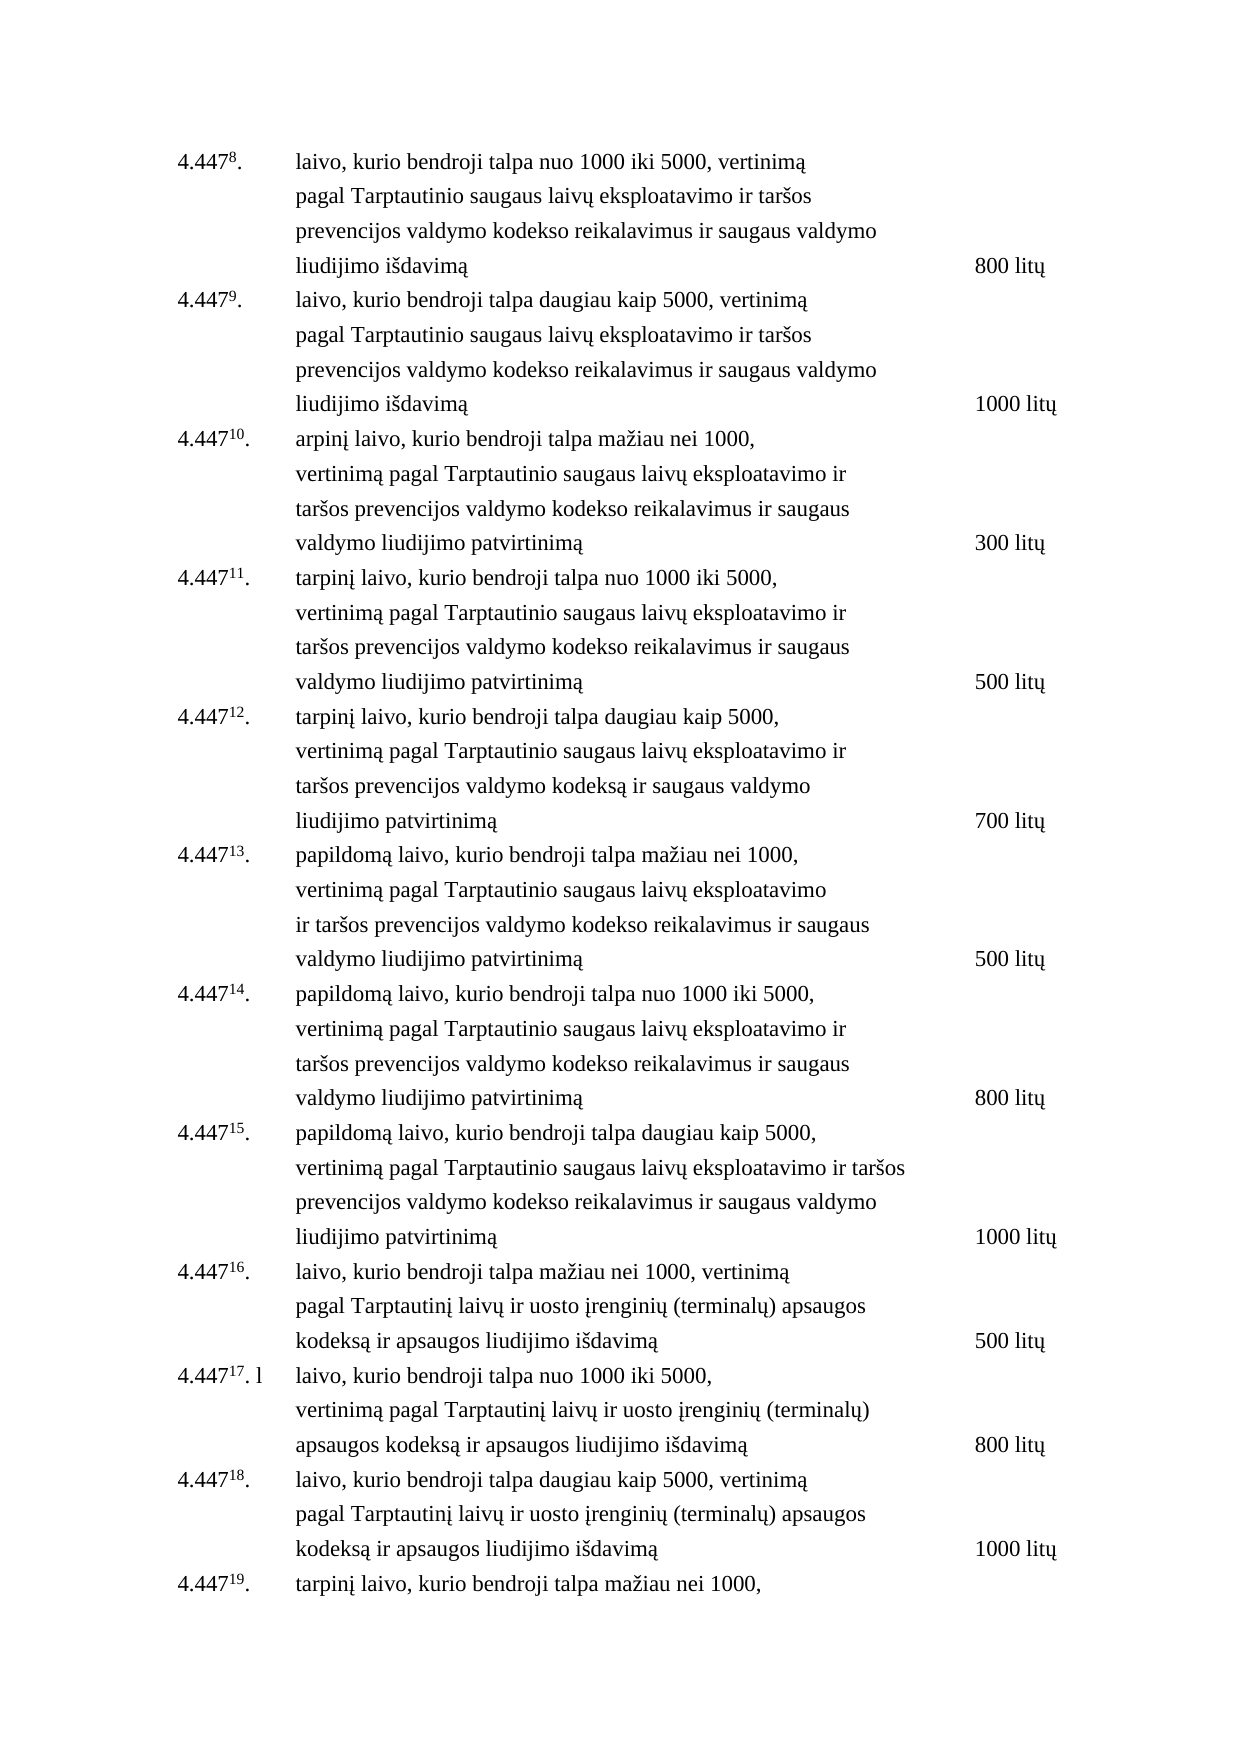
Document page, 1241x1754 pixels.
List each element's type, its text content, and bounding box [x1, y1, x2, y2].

text taršos prevencijos valdymo kodeksą ir saugaus valdymo [295, 772, 1122, 798]
text 4.44711. tarpinį laivo, kurio bendroji talpa nuo 1000 iki 5000, [177, 564, 1122, 590]
text valdymo liudijimo patvirtinimą 500 litų [295, 668, 1122, 694]
text apsaugos kodeksą ir apsaugos liudijimo išdavimą 800 litų [295, 1431, 1122, 1457]
text 4.4478. laivo, kurio bendroji talpa nuo 1000 iki 5000, vertinimą [177, 148, 1122, 174]
text taršos prevencijos valdymo kodekso reikalavimus ir saugaus [295, 494, 1122, 521]
text valdymo liudijimo patvirtinimą 300 litų [295, 529, 1122, 556]
text liudijimo patvirtinimą 1000 litų [295, 1223, 1122, 1249]
text 4.44712. tarpinį laivo, kurio bendroji talpa daugiau kaip 5000, [177, 703, 1122, 729]
text 4.44713. papildomą laivo, kurio bendroji talpa mažiau nei 1000, [177, 841, 1122, 868]
text vertinimą pagal Tarptautinio saugaus laivų eksploatavimo [295, 876, 1122, 902]
text pagal Tarptautinį laivų ir uosto įrenginių (terminalų) apsaugos [295, 1501, 1122, 1527]
text 4.44716. laivo, kurio bendroji talpa mažiau nei 1000, vertinimą [177, 1258, 1122, 1284]
text prevencijos valdymo kodekso reikalavimus ir saugaus valdymo [295, 356, 1122, 382]
text liudijimo išdavimą 800 litų [295, 252, 1122, 278]
text vertinimą pagal Tarptautinio saugaus laivų eksploatavimo ir [295, 737, 1122, 764]
text kodeksą ir apsaugos liudijimo išdavimą 1000 litų [295, 1535, 1122, 1562]
text valdymo liudijimo patvirtinimą 800 litų [295, 1084, 1122, 1111]
text 4.44710. arpinį laivo, kurio bendroji talpa mažiau nei 1000, [177, 425, 1122, 452]
text liudijimo patvirtinimą 700 litų [295, 807, 1122, 833]
text 4.44719. tarpinį laivo, kurio bendroji talpa mažiau nei 1000, [177, 1570, 1122, 1596]
text vertinimą pagal Tarptautinio saugaus laivų eksploatavimo ir [295, 460, 1122, 486]
text pagal Tarptautinio saugaus laivų eksploatavimo ir taršos [295, 321, 1122, 347]
text 4.44718. laivo, kurio bendroji talpa daugiau kaip 5000, vertinimą [177, 1466, 1122, 1492]
text taršos prevencijos valdymo kodekso reikalavimus ir saugaus [295, 1049, 1122, 1076]
text liudijimo išdavimą 1000 litų [295, 391, 1122, 417]
text valdymo liudijimo patvirtinimą 500 litų [295, 946, 1122, 972]
text 4.44717. l laivo, kurio bendroji talpa nuo 1000 iki 5000, [177, 1362, 1122, 1388]
text ir taršos prevencijos valdymo kodekso reikalavimus ir saugaus [295, 911, 1122, 937]
text kodeksą ir apsaugos liudijimo išdavimą 500 litų [295, 1327, 1122, 1353]
text taršos prevencijos valdymo kodekso reikalavimus ir saugaus [295, 633, 1122, 660]
text prevencijos valdymo kodekso reikalavimus ir saugaus valdymo [295, 1188, 1122, 1215]
text pagal Tarptautinio saugaus laivų eksploatavimo ir taršos [295, 182, 1122, 209]
text vertinimą pagal Tarptautinį laivų ir uosto įrenginių (terminalų) [295, 1396, 1122, 1423]
text 4.4479. laivo, kurio bendroji talpa daugiau kaip 5000, vertinimą [177, 286, 1122, 313]
text vertinimą pagal Tarptautinio saugaus laivų eksploatavimo ir [295, 599, 1122, 625]
text 4.44715. papildomą laivo, kurio bendroji talpa daugiau kaip 5000, [177, 1119, 1122, 1145]
text vertinimą pagal Tarptautinio saugaus laivų eksploatavimo ir taršos [295, 1154, 1122, 1180]
text 4.44714. papildomą laivo, kurio bendroji talpa nuo 1000 iki 5000, [177, 980, 1122, 1007]
text vertinimą pagal Tarptautinio saugaus laivų eksploatavimo ir [295, 1015, 1122, 1041]
text prevencijos valdymo kodekso reikalavimus ir saugaus valdymo [295, 217, 1122, 243]
text pagal Tarptautinį laivų ir uosto įrenginių (terminalų) apsaugos [295, 1292, 1122, 1319]
